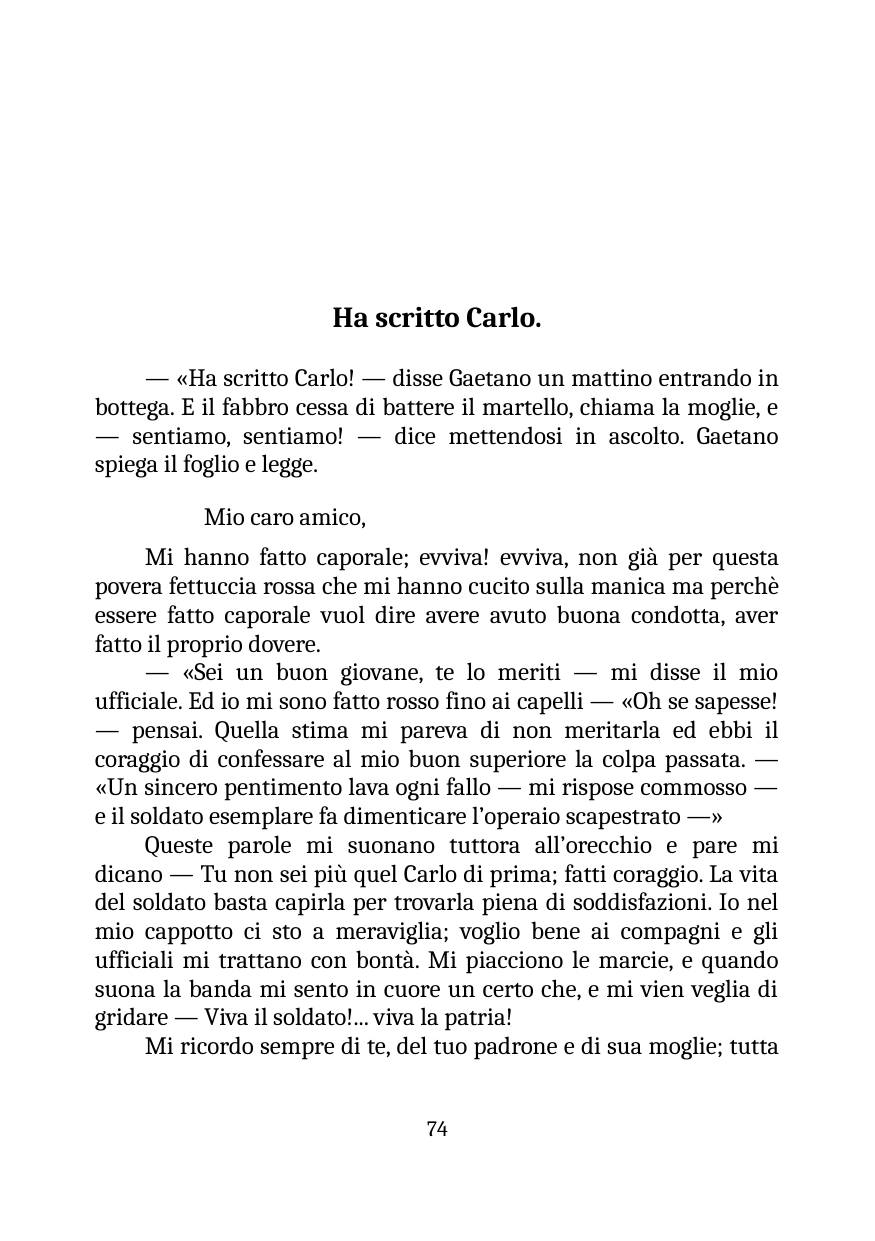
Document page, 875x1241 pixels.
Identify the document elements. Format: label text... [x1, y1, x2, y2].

text — «Sei un buon giovane, te lo meriti — mi disse il mio ufficiale. Ed io mi sono fatto rosso fino ai capelli — «Oh se sapesse! — pensai. Quella stima mi pareva di non meritarla ed ebbi il coraggio di confessare al mio buon superiore la colpa passata. — «Un sincero pentimento lava ogni fallo — mi rispose commosso — e il soldato esemplare fa dimenticare l’operaio scapestrato —» [94, 658, 779, 831]
text — «Ha scritto Carlo! — disse Gaetano un mattino entrando in bottega. E il fabbro cessa di battere il martello, chiama la moglie, e — sentiamo, sentiamo! — dice mettendosi in ascolto. Gaetano spiega il foglio e legge. [94, 364, 779, 479]
text Mi hanno fatto caporale; evviva! evviva, non già per questa povera fettuccia rossa che mi hanno cucito sulla manica ma perchè essere fatto caporale vuol dire avere avuto buona condotta, aver fatto il proprio dovere. [94, 543, 779, 658]
subtitle Ha scritto Carlo. [94, 301, 779, 335]
text Mi ricordo sempre di te, del tuo padrone e di sua moglie; tutta [94, 1032, 779, 1061]
text Mio caro amico, [153, 503, 779, 532]
text Queste parole mi suonano tuttora all’orecchio e pare mi dicano — Tu non sei più quel Carlo di prima; fatti coraggio. La vita del soldato basta capirla per trovarla piena di soddisfazioni. Io nel mio cappotto ci sto a meraviglia; voglio bene ai compagni e gli ufficiali mi trattano con bontà. Mi piacciono le marcie, e quando suona la banda mi sento in cuore un certo che, e mi vien veglia di gridare — Viva il soldato!... viva la patria! [94, 831, 779, 1032]
